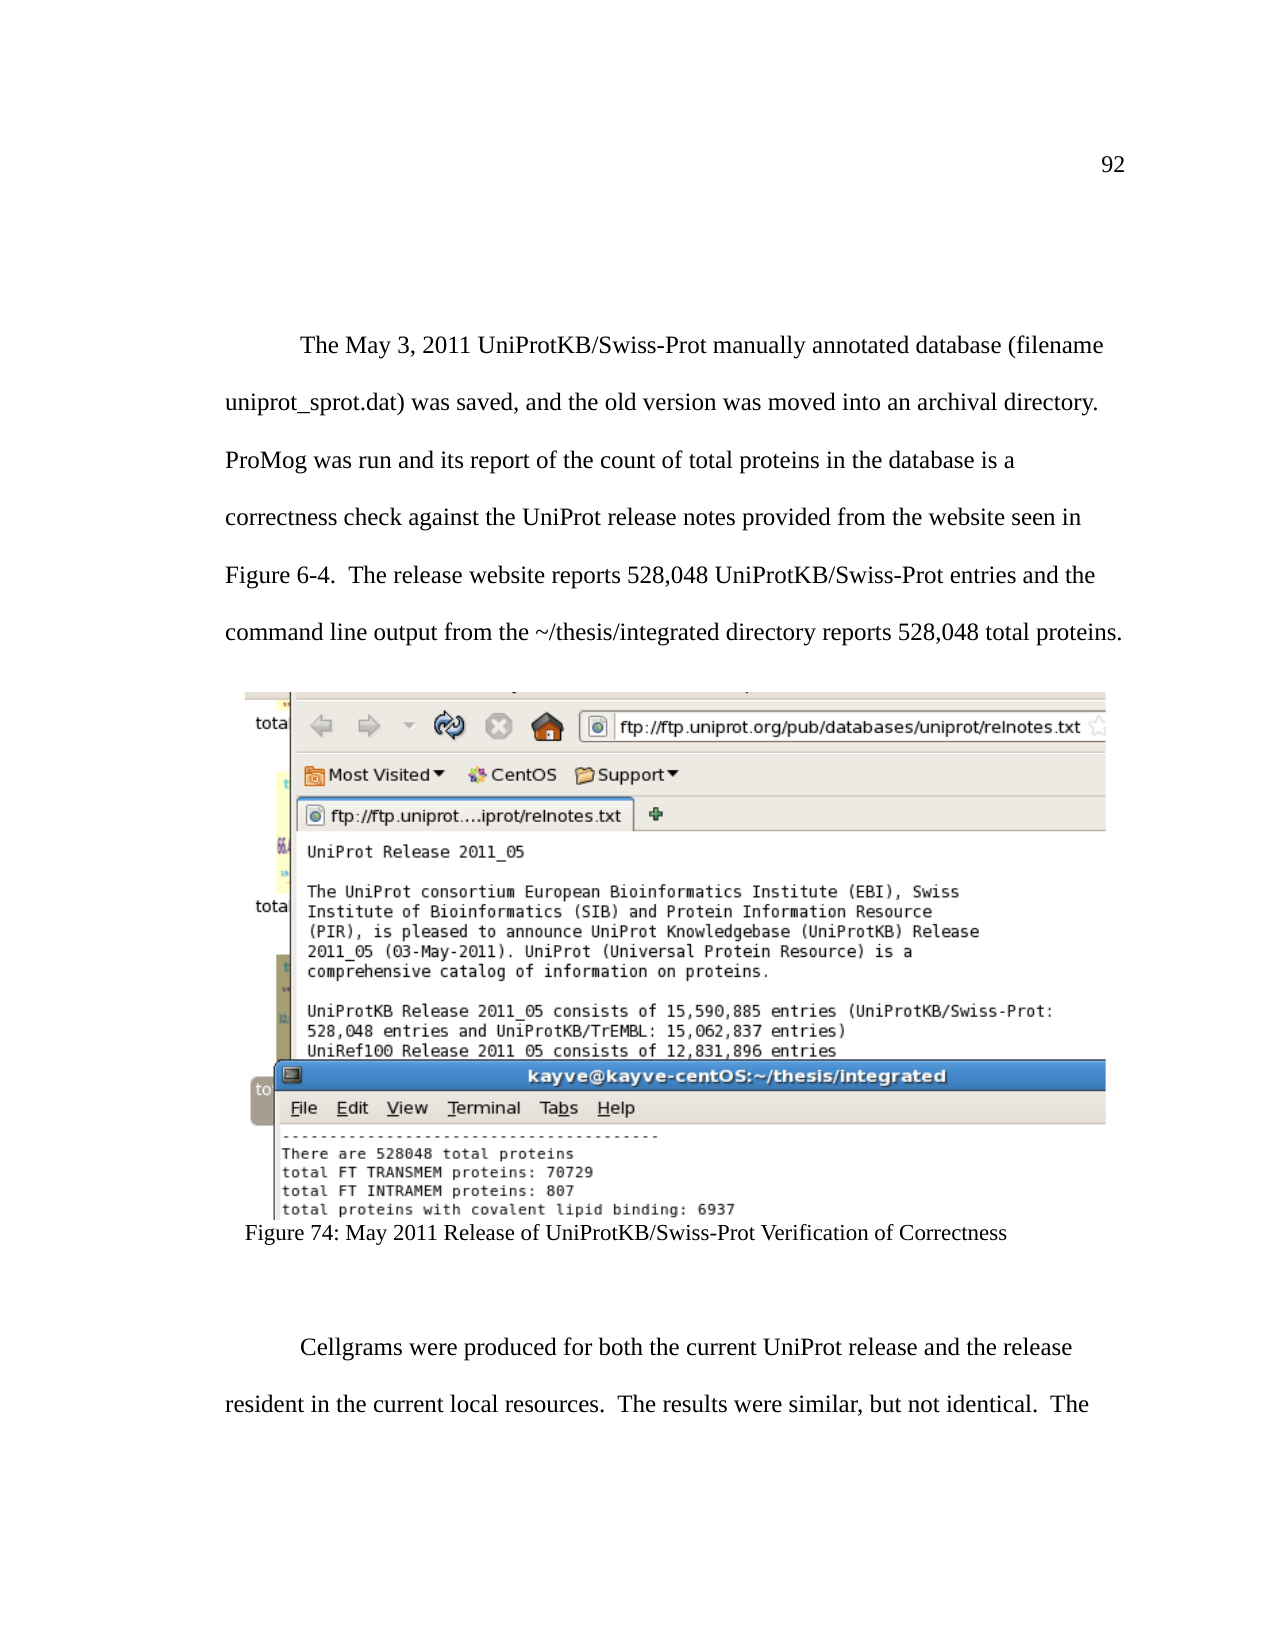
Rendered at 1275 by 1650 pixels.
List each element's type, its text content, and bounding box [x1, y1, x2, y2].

text Figure 74: May 2011 Release of UniProtKB/Swiss-Prot Verification of Correctness [244, 1220, 1106, 1245]
text Cellgrams were produced for both the current UniProt release and the release resident in the current local resources. The results were similar, but not identical. The [225, 1332, 1125, 1418]
text The May 3, 2011 UniProtKB/Swiss-Prot manually annotated database (filename uniprot_sprot.dat) was saved, and the old version was moved into an archival directory. ProMog was run and its report of the count of total proteins in the database is a correctness check against the UniProt release notes provided from the website seen in Figure 6-4. The release website reports 528,048 UniProtKB/Swiss-Prot entries and the command line output from the ~/thesis/integrated directory reports 528,048 total proteins. [225, 330, 1125, 646]
picture [244, 692, 1106, 1220]
